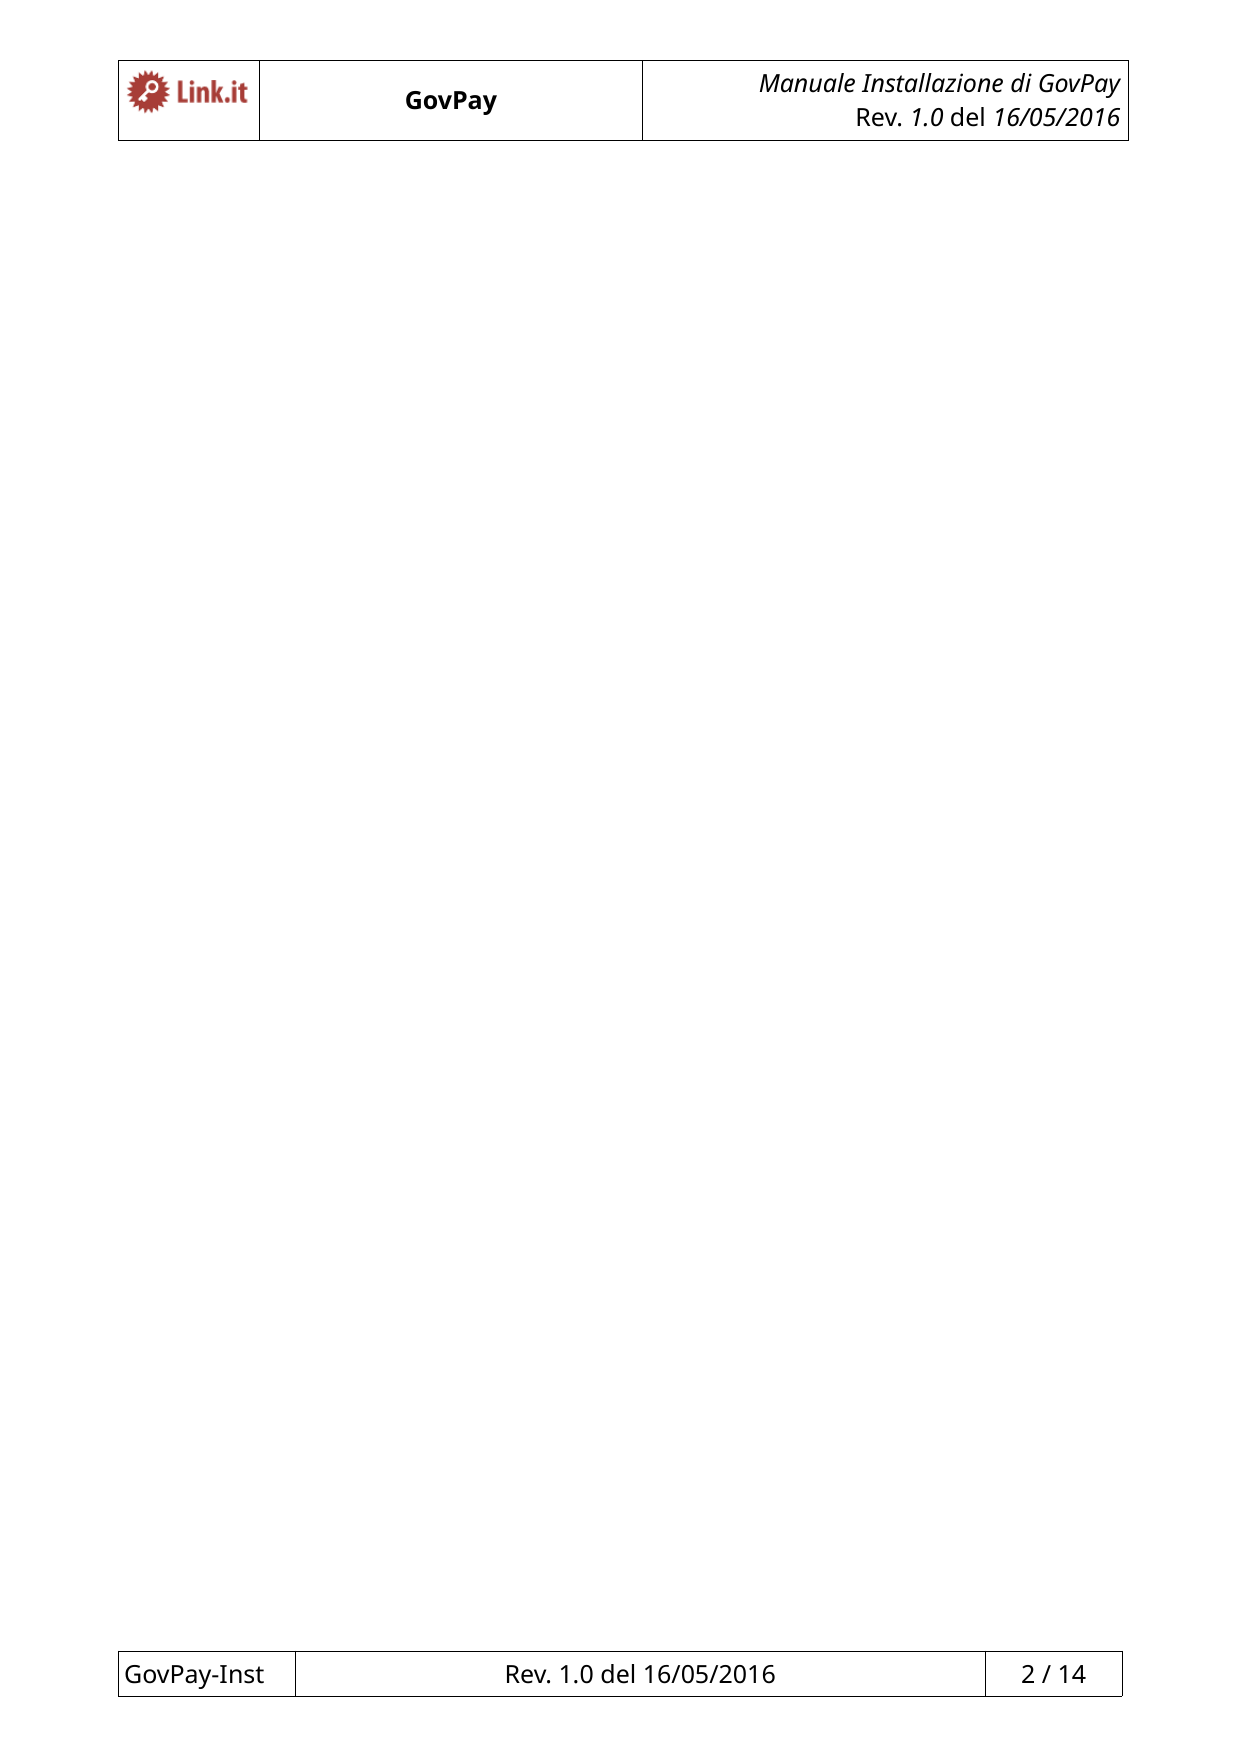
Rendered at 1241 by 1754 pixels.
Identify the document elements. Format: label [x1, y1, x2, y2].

picture [123, 65, 254, 119]
